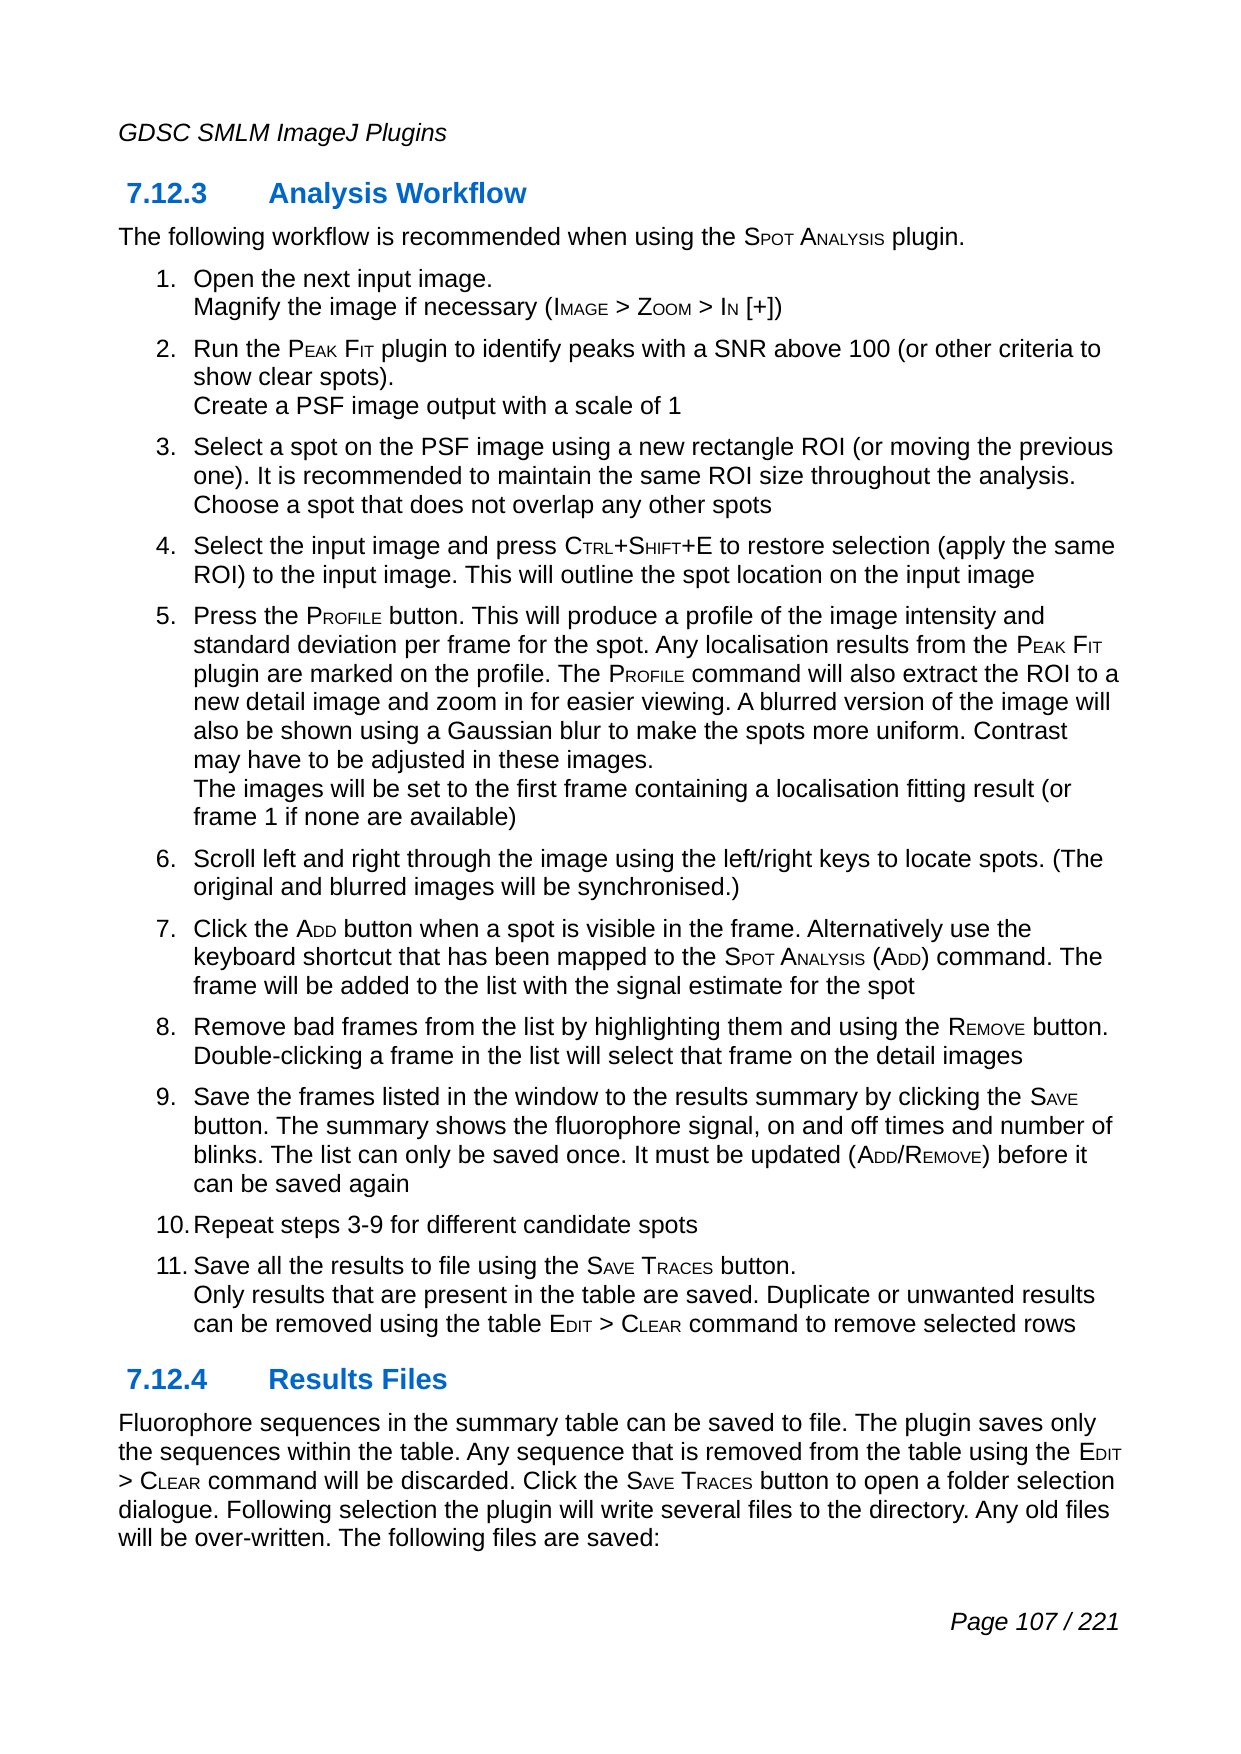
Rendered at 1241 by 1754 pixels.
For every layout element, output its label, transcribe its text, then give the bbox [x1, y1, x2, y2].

text The following workflow is recommended when using the Spot Analysis plugin. [118, 222, 1122, 251]
list Repeat steps 3-9 for different candidate spots [156, 1210, 1122, 1239]
list Press the Profile button. This will produce a profile of the image intensity and standard deviation per frame for the spot. Any localisation results from the Peak Fit plugin are marked on the profile. The Profile command will also extract the ROI to a new detail image and zoom in for easier viewing. A blurred version of the image will also be shown using a Gaussian blur to make the spots more uniform. Contrast may have to be adjusted in these images. The images will be set to the first frame containing a localisation fitting result (or frame 1 if none are available) [156, 601, 1122, 831]
list Save the frames listed in the window to the results summary by clicking the Save button. The summary shows the fluorophore signal, on and off times and number of blinks. The list can only be saved once. It must be updated (Add/Remove) before it can be saved again [156, 1082, 1122, 1197]
list Open the next input image. Magnify the image if necessary (Image > Zoom > In [+]) [156, 264, 1122, 321]
list Select the input image and press Ctrl+Shift+E to restore selection (apply the same ROI) to the input image. This will outline the spot location on the input image [156, 531, 1122, 589]
list Select a spot on the PSF image using a new rectangle ROI (or moving the previous one). It is recommended to maintain the same ROI size throughout the analysis. Choose a spot that does not overlap any other spots [156, 432, 1122, 519]
list Click the Add button when a spot is visible in the frame. Alternatively use the keyboard shortcut that has been mapped to the Spot Analysis (Add) command. The frame will be added to the list with the signal estimate for the spot [156, 914, 1122, 1000]
list Scroll left and right through the image using the left/right keys to locate spots. (The original and blurred images will be synchronised.) [156, 844, 1122, 901]
subtitle Analysis Workflow [118, 176, 1122, 210]
list Save all the results to file using the Save Traces button. Only results that are present in the table are saved. Duplicate or unwanted results can be removed using the table Edit > Clear command to remove selected rows [156, 1251, 1122, 1337]
text Fluorophore sequences in the summary table can be saved to file. The plugin saves only the sequences within the table. Any sequence that is removed from the table using the Edit > Clear command will be discarded. Click the Save Traces button to open a folder selection dialogue. Following selection the plugin will write several files to the directory. Any old files will be over-written. The following files are saved: [118, 1408, 1122, 1552]
list Run the Peak Fit plugin to identify peaks with a SNR above 100 (or other criteria to show clear spots). Create a PSF image output with a scale of 1 [156, 334, 1122, 420]
list Remove bad frames from the list by highlighting them and using the Remove button. Double-clicking a frame in the list will select that frame on the detail images [156, 1012, 1122, 1070]
subtitle Results Files [118, 1362, 1122, 1396]
